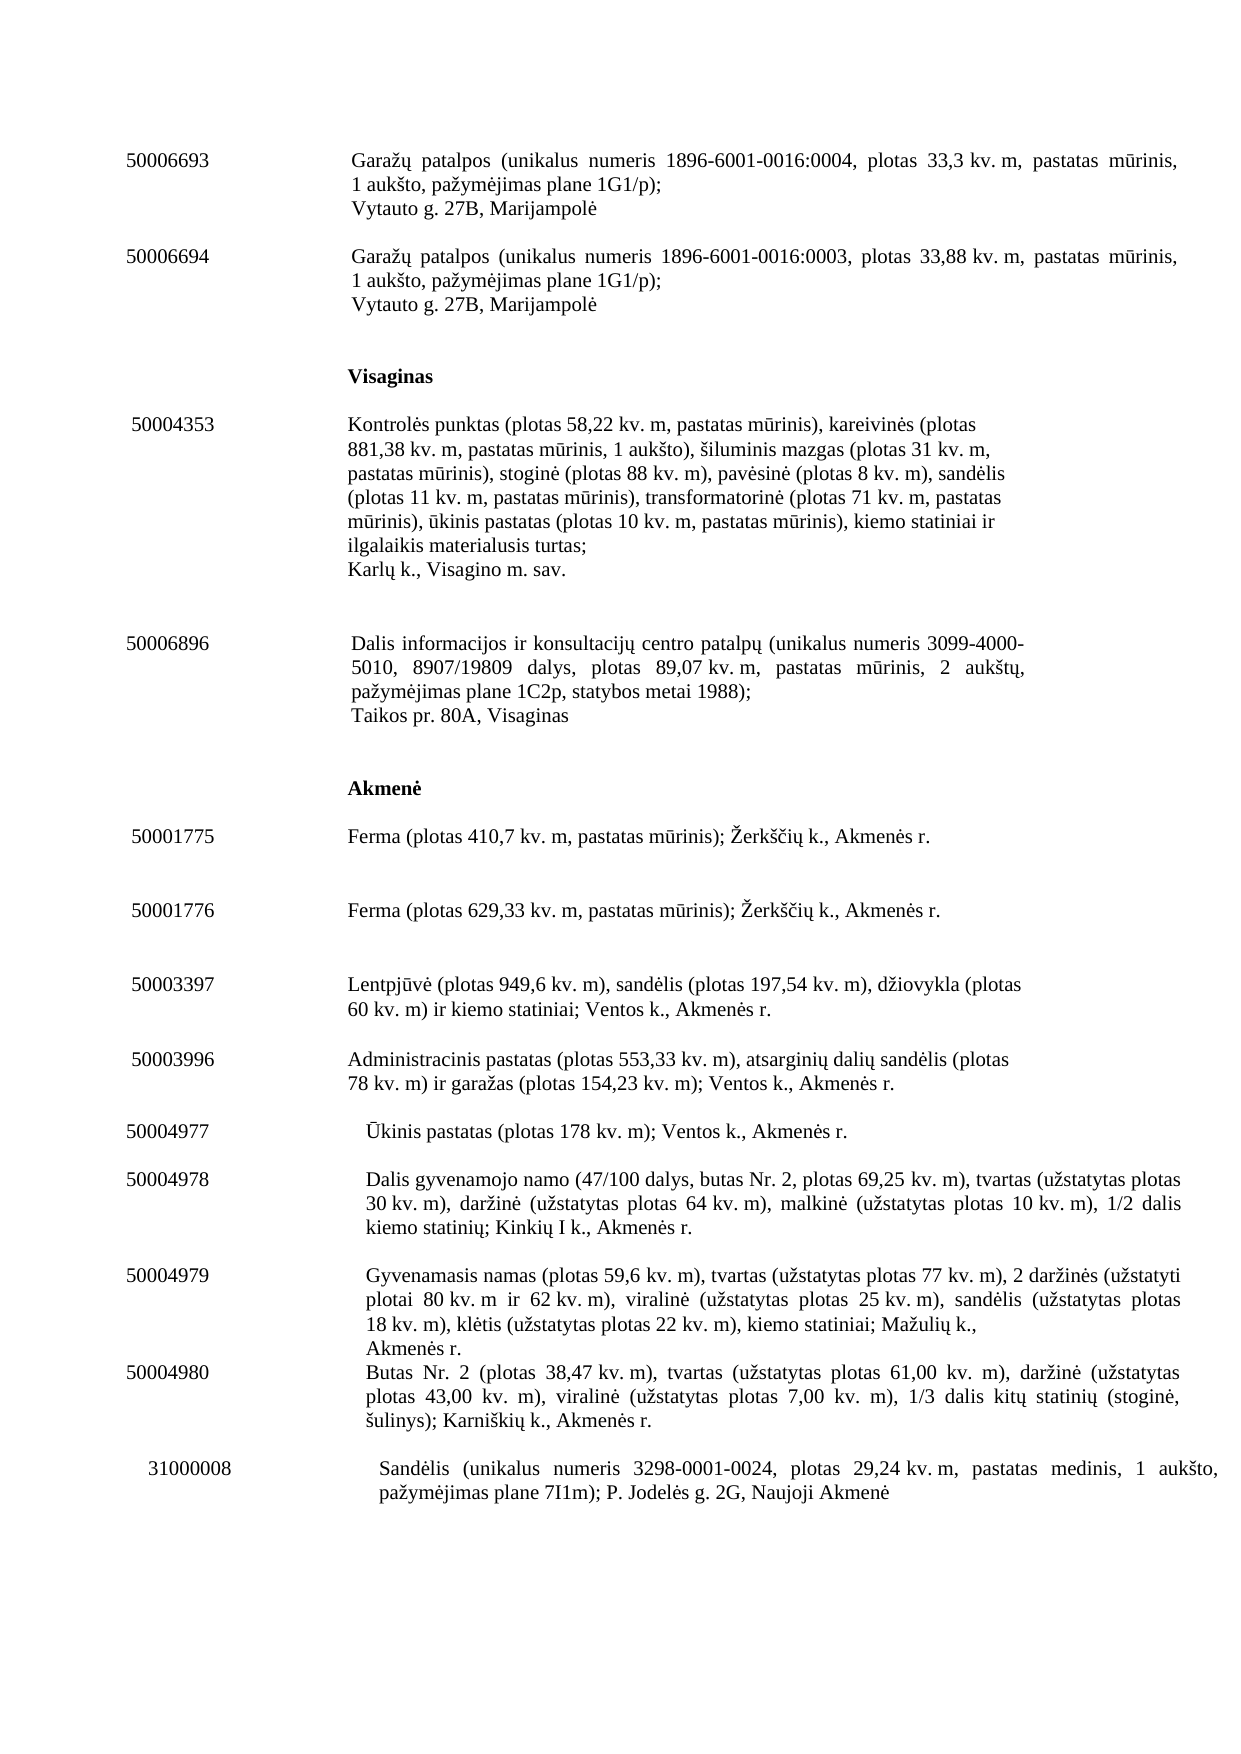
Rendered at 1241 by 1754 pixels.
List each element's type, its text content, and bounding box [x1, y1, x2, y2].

table_cell [1077, 581, 1081, 631]
table_cell [1201, 581, 1207, 631]
table_cell 50004353 [115, 413, 336, 581]
table_cell [101, 148, 114, 244]
table_cell [1193, 631, 1201, 751]
table_cell [101, 973, 114, 1023]
table_cell [1201, 413, 1207, 581]
table_cell [1193, 340, 1201, 364]
table_cell [1193, 364, 1201, 388]
table_cell [1148, 1047, 1163, 1119]
table_cell [1163, 973, 1192, 1023]
table_cell [1037, 973, 1074, 1023]
table_cell Dalis informacijos ir konsultacijų centro patalpų (unikalus numeris 3099-4000-5010, 8907/19809 dalys, plotas 89,07 kv. m, pastatas mūrinis, 2 aukštų, pažymėjimas plane 1C2p, statybos metai 1988); Taikos pr. 80A, Visaginas [336, 631, 1037, 751]
table_cell [101, 800, 114, 824]
table_cell [1193, 874, 1201, 898]
table_cell [1207, 948, 1230, 972]
table_cell Visaginas [336, 364, 1192, 388]
table_cell 50003996 [115, 1047, 336, 1119]
table_cell [1163, 581, 1192, 631]
table_cell [1207, 581, 1230, 631]
table_cell [1201, 1023, 1207, 1047]
table_cell [1193, 581, 1201, 631]
table_cell [101, 948, 114, 972]
table_cell [1207, 1023, 1230, 1047]
table_cell [1163, 1047, 1192, 1119]
table_cell [1037, 581, 1074, 631]
table_cell [1037, 824, 1074, 874]
table_cell [1148, 898, 1163, 948]
table_cell [1104, 413, 1148, 581]
table_cell [1207, 244, 1230, 340]
table_cell [1148, 631, 1163, 751]
table_cell [1201, 800, 1207, 824]
table_cell [1207, 364, 1230, 388]
table_cell [1077, 898, 1081, 948]
table_cell [1201, 1167, 1207, 1263]
table_cell [101, 1119, 114, 1167]
table_cell [115, 340, 1192, 364]
table_cell [101, 631, 114, 751]
table_cell [1201, 948, 1207, 972]
table_cell [1207, 1360, 1230, 1456]
table_cell [1163, 631, 1192, 751]
table_cell [1104, 581, 1148, 631]
table_cell [1148, 973, 1163, 1023]
table_cell [101, 1047, 114, 1119]
table_cell [101, 776, 114, 799]
table_cell [1207, 776, 1230, 799]
table_cell [1077, 824, 1081, 874]
table_cell [1193, 948, 1201, 972]
table_cell [1163, 898, 1192, 948]
table_cell [1207, 751, 1230, 776]
table_cell [101, 751, 114, 776]
table_cell [1207, 800, 1230, 824]
table_cell [115, 364, 336, 388]
table_cell [1193, 413, 1201, 581]
table_cell 31000008 Sandėlis (unikalus numeris 3298-0001-0024, plotas 29,24 kv. m, pastatas medinis, 1 aukšto, pažymėjimas plane 7I1m); P. Jodelės g. 2G, Naujoji Akmenė [115, 1456, 1230, 1538]
table_cell [1104, 898, 1148, 948]
table_cell [1207, 898, 1230, 948]
table_cell [1201, 1047, 1207, 1119]
table_cell [1201, 824, 1207, 874]
table_cell [1148, 824, 1163, 874]
table_cell [115, 751, 1192, 776]
table_cell [1081, 1047, 1104, 1119]
table_cell [1193, 244, 1201, 340]
table_cell 50001775 [115, 824, 336, 874]
table_cell [1077, 1047, 1081, 1119]
table_cell Lentpjūvė (plotas 949,6 kv. m), sandėlis (plotas 197,54 kv. m), džiovykla (plotas 60 kv. m) ir kiemo statiniai; Ventos k., Akmenės r. [336, 973, 1037, 1023]
table_cell [1037, 898, 1074, 948]
table_cell Dalis gyvenamojo namo (47/100 dalys, butas Nr. 2, plotas 69,25 kv. m), tvartas (užstatytas plotas 30 kv. m), daržinė (užstatytas plotas 64 kv. m), malkinė (užstatytas plotas 10 kv. m), 1/2 dalis kiemo statinių; Kinkių I k., Akmenės r. [336, 1167, 1192, 1263]
table_cell [1193, 1360, 1201, 1456]
table_cell [1037, 631, 1074, 751]
table_cell [1201, 244, 1207, 340]
table_cell [1193, 776, 1201, 799]
table_cell [1104, 1047, 1148, 1119]
table_cell [1193, 1047, 1201, 1119]
table_cell [115, 776, 336, 799]
table_cell [1201, 631, 1207, 751]
table_cell [101, 874, 114, 898]
table_cell [115, 948, 1192, 972]
table_cell [115, 1023, 1192, 1047]
table_cell [101, 1456, 114, 1538]
table_cell [101, 1167, 114, 1263]
table_cell [101, 244, 114, 340]
table_cell 50004977 [115, 1119, 336, 1167]
table_cell [1193, 388, 1201, 412]
table_cell [101, 413, 114, 581]
table_cell 50003397 [115, 973, 336, 1023]
table_cell [115, 581, 336, 631]
table_cell [1201, 1263, 1207, 1359]
table_cell [1201, 776, 1207, 799]
table_cell [1104, 973, 1148, 1023]
table_cell [1163, 413, 1192, 581]
table_cell [336, 581, 1037, 631]
table_cell Ferma (plotas 410,7 kv. m, pastatas mūrinis); Žerkščių k., Akmenės r. [336, 824, 1037, 874]
table_cell [1207, 1263, 1230, 1359]
table_cell [1081, 898, 1104, 948]
table_cell [1207, 824, 1230, 874]
table_cell [1207, 631, 1230, 751]
table_cell Akmenė [336, 776, 1192, 799]
table_cell [101, 898, 114, 948]
table_cell [1081, 413, 1104, 581]
table_cell [1207, 1167, 1230, 1263]
table_cell 50006694 [115, 244, 336, 340]
table_cell [1201, 973, 1207, 1023]
table_cell 50001776 [115, 898, 336, 948]
table_cell [101, 581, 114, 631]
table_cell [1207, 148, 1230, 244]
table_cell [1037, 1047, 1074, 1119]
table_cell [1201, 751, 1207, 776]
table_cell [1104, 631, 1148, 751]
table_cell [101, 1263, 114, 1359]
table_cell [1207, 973, 1230, 1023]
table_cell [115, 874, 1192, 898]
table_cell [115, 388, 1192, 412]
table_cell Kontrolės punktas (plotas 58,22 kv. m, pastatas mūrinis), kareivinės (plotas 881,38 kv. m, pastatas mūrinis, 1 aukšto), šiluminis mazgas (plotas 31 kv. m, pastatas mūrinis), stoginė (plotas 88 kv. m), pavėsinė (plotas 8 kv. m), sandėlis (plotas 11 kv. m, pastatas mūrinis), transformatorinė (plotas 71 kv. m, pastatas mūrinis), ūkinis pastatas (plotas 10 kv. m, pastatas mūrinis), kiemo statiniai ir ilgalaikis materialusis turtas; Karlų k., Visagino m. sav. [336, 413, 1037, 581]
table_cell [1207, 1119, 1230, 1167]
table_cell [1207, 1047, 1230, 1119]
table_cell [1201, 898, 1207, 948]
table_cell [1104, 824, 1148, 874]
table_cell [1081, 973, 1104, 1023]
table_cell [1193, 148, 1201, 244]
table_cell 50006693 [115, 148, 336, 244]
table_cell [1148, 581, 1163, 631]
table_cell [101, 1360, 114, 1456]
table_cell [1148, 413, 1163, 581]
table_cell 50004979 [115, 1263, 336, 1359]
table_cell Butas Nr. 2 (plotas 38,47 kv. m), tvartas (užstatytas plotas 61,00 kv. m), daržinė (užstatytas plotas 43,00 kv. m), viralinė (užstatytas plotas 7,00 kv. m), 1/3 dalis kitų statinių (stoginė, šulinys); Karniškių k., Akmenės r. [336, 1360, 1192, 1456]
table_cell [1201, 1360, 1207, 1456]
table_cell Ūkinis pastatas (plotas 178 kv. m); Ventos k., Akmenės r. [336, 1119, 1192, 1167]
table_cell [1193, 1023, 1201, 1047]
table_cell [1077, 631, 1081, 751]
table_cell [1163, 824, 1192, 874]
table_cell [1207, 340, 1230, 364]
table_cell 50006896 [115, 631, 336, 751]
table_cell [101, 1023, 114, 1047]
table_cell Ferma (plotas 629,33 kv. m, pastatas mūrinis); Žerkščių k., Akmenės r. [336, 898, 1037, 948]
table_cell [1193, 1167, 1201, 1263]
table_cell [1193, 973, 1201, 1023]
table_cell Gyvenamasis namas (plotas 59,6 kv. m), tvartas (užstatytas plotas 77 kv. m), 2 daržinės (užstatyti plotai 80 kv. m ir 62 kv. m), viralinė (užstatytas plotas 25 kv. m), sandėlis (užstatytas plotas 18 kv. m), klėtis (užstatytas plotas 22 kv. m), kiemo statiniai; Mažulių k., Akmenės r. [336, 1263, 1192, 1359]
table_cell [1207, 874, 1230, 898]
table_cell Administracinis pastatas (plotas 553,33 kv. m), atsarginių dalių sandėlis (plotas 78 kv. m) ir garažas (plotas 154,23 kv. m); Ventos k., Akmenės r. [336, 1047, 1037, 1119]
table_cell [1207, 413, 1230, 581]
table_cell [1081, 581, 1104, 631]
table_cell [1081, 631, 1104, 751]
table_cell [1201, 148, 1207, 244]
table_cell [1201, 1119, 1207, 1167]
table_cell [101, 364, 114, 388]
table_cell 50004978 [115, 1167, 336, 1263]
table_cell [101, 824, 114, 874]
table_cell [1201, 388, 1207, 412]
table_cell [1201, 340, 1207, 364]
table_cell [1077, 973, 1081, 1023]
table_cell Garažų patalpos (unikalus numeris 1896-6001-0016:0004, plotas 33,3 kv. m, pastatas mūrinis, 1 aukšto, pažymėjimas plane 1G1/p); Vytauto g. 27B, Marijampolė [336, 148, 1192, 244]
table_cell [1193, 751, 1201, 776]
table_cell [1193, 1119, 1201, 1167]
table_cell [115, 800, 1192, 824]
table_cell [1201, 364, 1207, 388]
table_cell [101, 340, 114, 364]
table_cell [101, 388, 114, 412]
table_cell [1193, 800, 1201, 824]
table_cell [1037, 413, 1074, 581]
table_cell [1077, 413, 1081, 581]
table_cell [1081, 824, 1104, 874]
table_cell [1193, 1263, 1201, 1359]
table_cell Garažų patalpos (unikalus numeris 1896-6001-0016:0003, plotas 33,88 kv. m, pastatas mūrinis, 1 aukšto, pažymėjimas plane 1G1/p); Vytauto g. 27B, Marijampolė [336, 244, 1192, 340]
table_cell 50004980 [115, 1360, 336, 1456]
table_cell [1207, 388, 1230, 412]
table_cell [1193, 898, 1201, 948]
table_cell [1193, 824, 1201, 874]
table_cell [1201, 874, 1207, 898]
